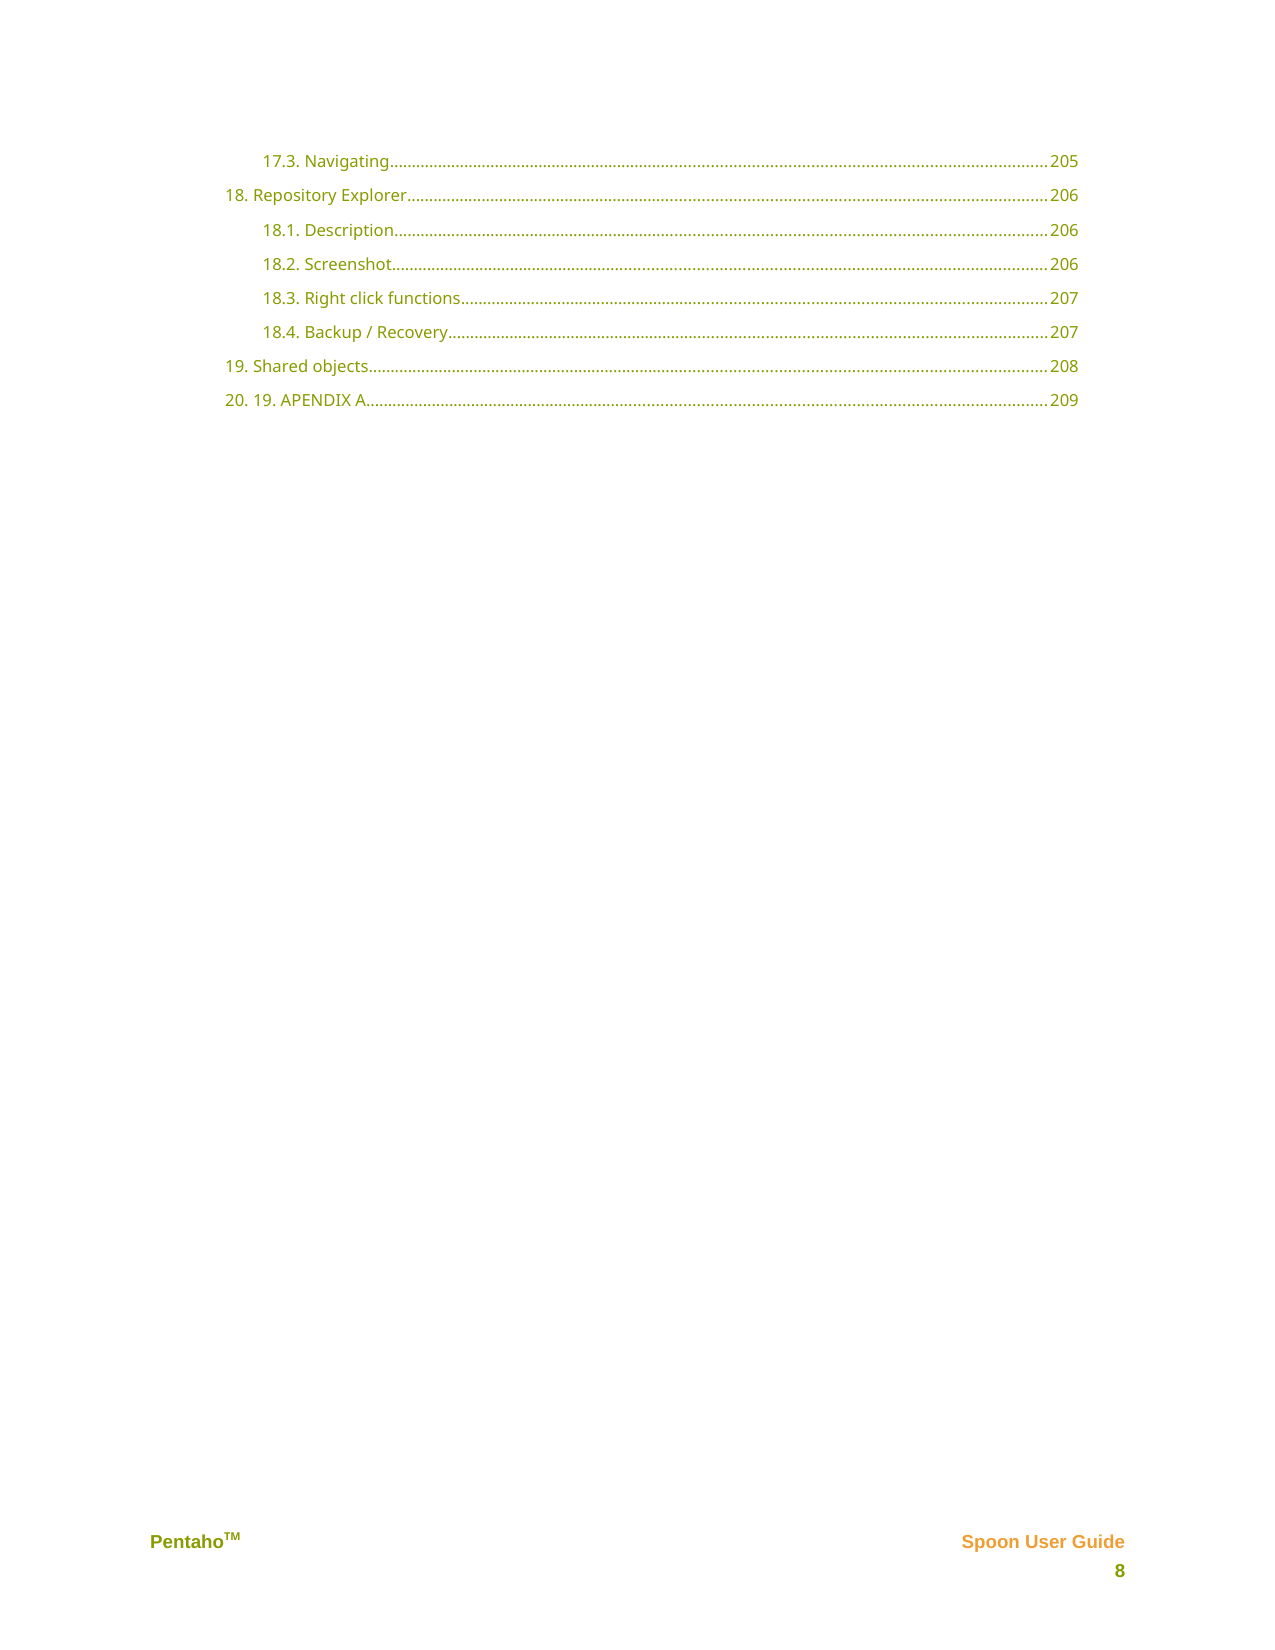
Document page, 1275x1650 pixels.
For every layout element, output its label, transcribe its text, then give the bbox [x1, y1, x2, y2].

text 17.3. Navigating 205 [262, 150, 1125, 173]
text 20. 19. APENDIX A 209 [225, 388, 1200, 411]
text 18.1. Description 206 [262, 218, 1125, 241]
text 19. Shared objects 208 [225, 354, 1200, 377]
text 18. Repository Explorer 206 [225, 184, 1200, 207]
text 18.2. Screenshot 206 [262, 252, 1125, 275]
text 18.4. Backup / Recovery 207 [262, 320, 1125, 343]
text 18.3. Right click functions 207 [262, 286, 1125, 309]
